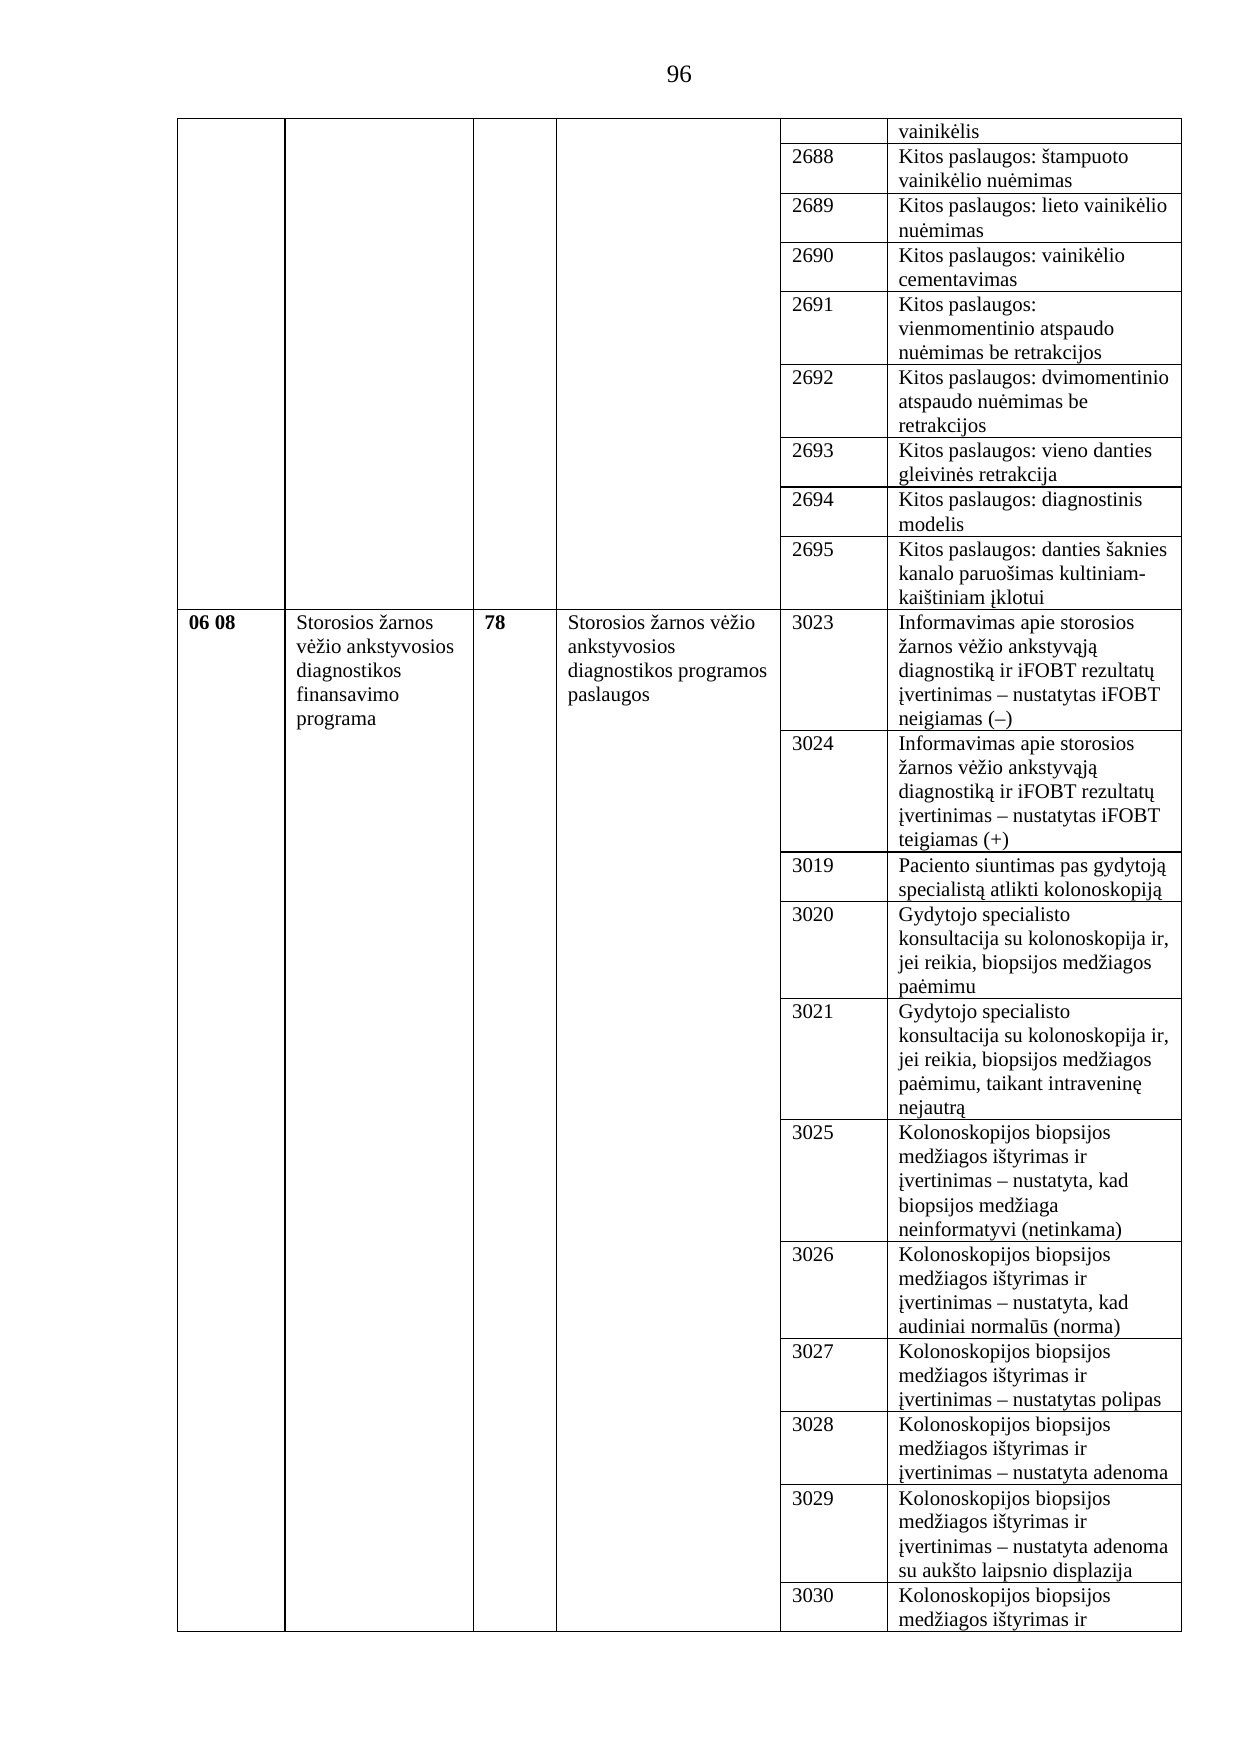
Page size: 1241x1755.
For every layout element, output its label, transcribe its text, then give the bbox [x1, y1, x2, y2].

table_cell 3025 [781, 1120, 887, 1241]
table_cell Kolonoskopijos biopsijos medžiagos ištyrimas ir įvertinimas – nustatyta, kad biopsijos medžiaga neinformatyvi (netinkama) [888, 1120, 1181, 1241]
table_cell 3027 [781, 1339, 887, 1411]
table_cell Gydytojo specialisto konsultacija su kolonoskopija ir, jei reikia, biopsijos medžiagos paėmimu [888, 902, 1181, 998]
table_cell 3029 [781, 1485, 887, 1582]
table_cell Kolonoskopijos biopsijos medžiagos ištyrimas ir įvertinimas – nustatyta, kad audiniai normalūs (norma) [888, 1242, 1181, 1338]
table_cell Kitos paslaugos: vainikėlio cementavimas [888, 243, 1181, 291]
table_cell Paciento siuntimas pas gydytoją specialistą atlikti kolonoskopiją [888, 853, 1181, 901]
table_cell 2694 [781, 488, 887, 536]
table_cell Gydytojo specialisto konsultacija su kolonoskopija ir, jei reikia, biopsijos medžiagos paėmimu, taikant intraveninę nejautrą [888, 999, 1181, 1119]
table_cell Kitos paslaugos: diagnostinis modelis [888, 488, 1181, 536]
table_cell vainikėlis [888, 119, 1181, 143]
table_cell Kitos paslaugos: štampuoto vainikėlio nuėmimas [888, 144, 1181, 192]
table_cell 3020 [781, 902, 887, 998]
table_cell Kitos paslaugos: vieno danties gleivinės retrakcija [888, 438, 1181, 486]
table_cell [781, 119, 887, 143]
table_cell 3023 [781, 610, 887, 730]
table_cell 2690 [781, 243, 887, 291]
table_cell 2688 [781, 144, 887, 192]
table_cell 2695 [781, 537, 887, 609]
table_cell Storosios žarnos vėžio ankstyvosios diagnostikos programos paslaugos [557, 610, 780, 1631]
table_cell 3030 [781, 1583, 887, 1631]
table_cell Kitos paslaugos: danties šaknies kanalo paruošimas kultiniam-kaištiniam įklotui [888, 537, 1181, 609]
table_cell [474, 119, 556, 609]
table_cell 3026 [781, 1242, 887, 1338]
table_cell Informavimas apie storosios žarnos vėžio ankstyvąją diagnostiką ir iFOBT rezultatų įvertinimas – nustatytas iFOBT neigiamas (–) [888, 610, 1181, 730]
table_cell 2692 [781, 365, 887, 437]
table_cell Kitos paslaugos: lieto vainikėlio nuėmimas [888, 194, 1181, 242]
table_cell [286, 119, 473, 609]
table_cell [557, 119, 780, 609]
table_cell 3019 [781, 853, 887, 901]
table_cell 2689 [781, 194, 887, 242]
table_cell 2691 [781, 292, 887, 364]
table_cell Kitos paslaugos: dvimomentinio atspaudo nuėmimas be retrakcijos [888, 365, 1181, 437]
table_cell 78 [474, 610, 556, 1631]
table_cell 06 08 [178, 610, 284, 1631]
table_cell 3024 [781, 731, 887, 851]
table_cell Kolonoskopijos biopsijos medžiagos ištyrimas ir įvertinimas – nustatyta adenoma su aukšto laipsnio displazija [888, 1485, 1181, 1582]
table_cell Kolonoskopijos biopsijos medžiagos ištyrimas ir įvertinimas – nustatytas polipas [888, 1339, 1181, 1411]
table_cell Kolonoskopijos biopsijos medžiagos ištyrimas ir [888, 1583, 1181, 1631]
table_cell Informavimas apie storosios žarnos vėžio ankstyvąją diagnostiką ir iFOBT rezultatų įvertinimas – nustatytas iFOBT teigiamas (+) [888, 731, 1181, 851]
table_cell [178, 119, 284, 609]
table_cell Kitos paslaugos: vienmomentinio atspaudo nuėmimas be retrakcijos [888, 292, 1181, 364]
table_cell Kolonoskopijos biopsijos medžiagos ištyrimas ir įvertinimas – nustatyta adenoma [888, 1412, 1181, 1484]
table_cell 3028 [781, 1412, 887, 1484]
table_cell Storosios žarnos vėžio ankstyvosios diagnostikos finansavimo programa [286, 610, 473, 1631]
table_cell 3021 [781, 999, 887, 1119]
table_cell 2693 [781, 438, 887, 486]
